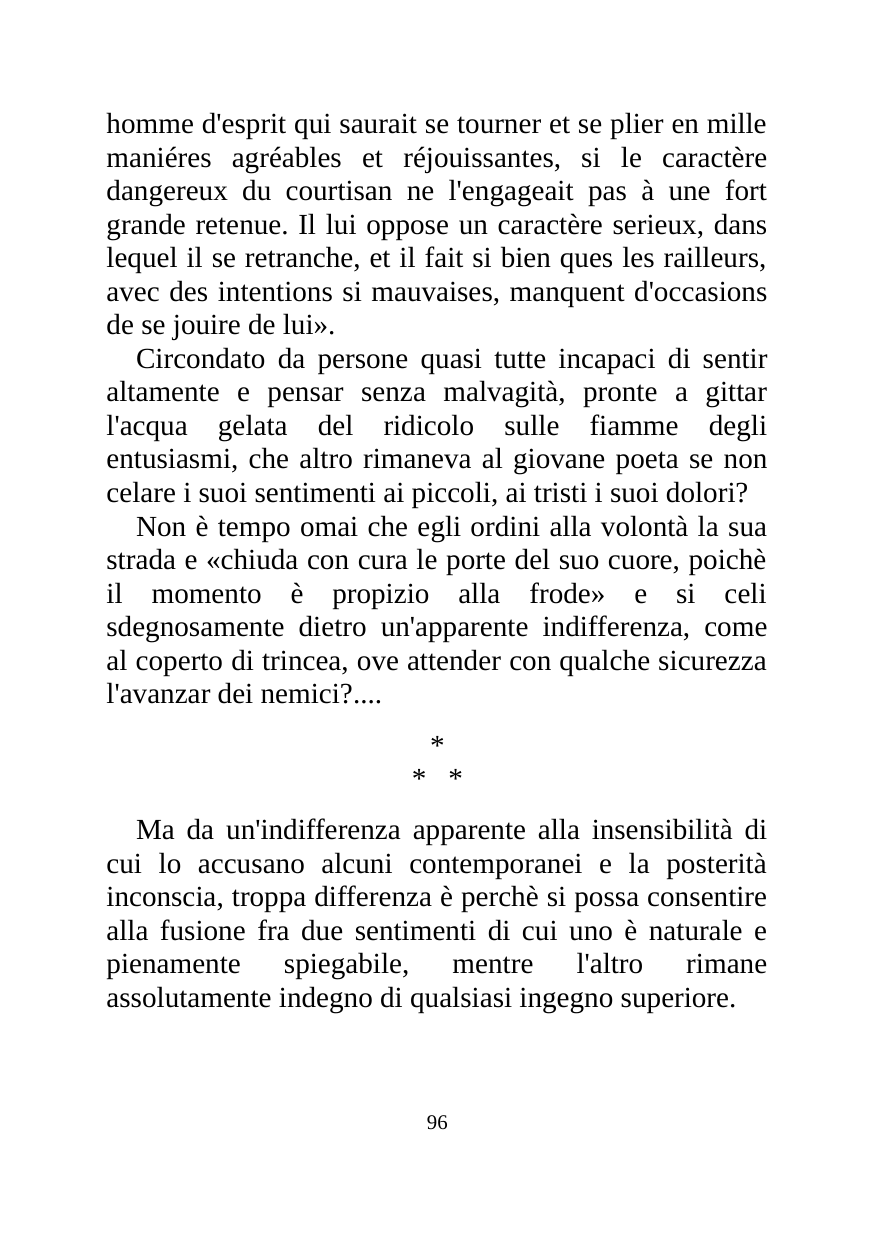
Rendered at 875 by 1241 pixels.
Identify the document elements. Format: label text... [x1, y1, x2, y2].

text homme d'esprit qui saurait se tourner et se plier en mille maniéres agréables et réjouissantes, si le caractère dangereux du courtisan ne l'engageait pas à une fort grande retenue. Il lui oppose un caractère serieux, dans lequel il se retranche, et il fait si bien ques les railleurs, avec des intentions si mauvaises, manquent d'occasions de se jouire de lui». [106, 106, 768, 341]
text Circondato da persone quasi tutte incapaci di sentir altamente e pensar senza malvagità, pronte a gittar l'acqua gelata del ridicolo sulle fiamme degli entusiasmi, che altro rimaneva al giovane poeta se non celare i suoi sentimenti ai piccoli, ai tristi i suoi dolori? [106, 341, 768, 509]
text Ma da un'indifferenza apparente alla insensibilità di cui lo accusano alcuni contemporanei e la posterità inconscia, troppa differenza è perchè si possa consentire alla fusione fra due sentimenti di cui uno è naturale e pienamente spiegabile, mentre l'altro rimane assolutamente indegno di qualsiasi ingegno superiore. [106, 812, 768, 1014]
text Non è tempo omai che egli ordini alla volontà la sua strada e «chiuda con cura le porte del suo cuore, poichè il momento è propizio alla frode» e si celi sdegnosamente dietro un'apparente indifferenza, come al coperto di trincea, ove attender con qualche sicurezza l'avanzar dei nemici?.... [106, 509, 768, 710]
text * * * [106, 728, 768, 795]
